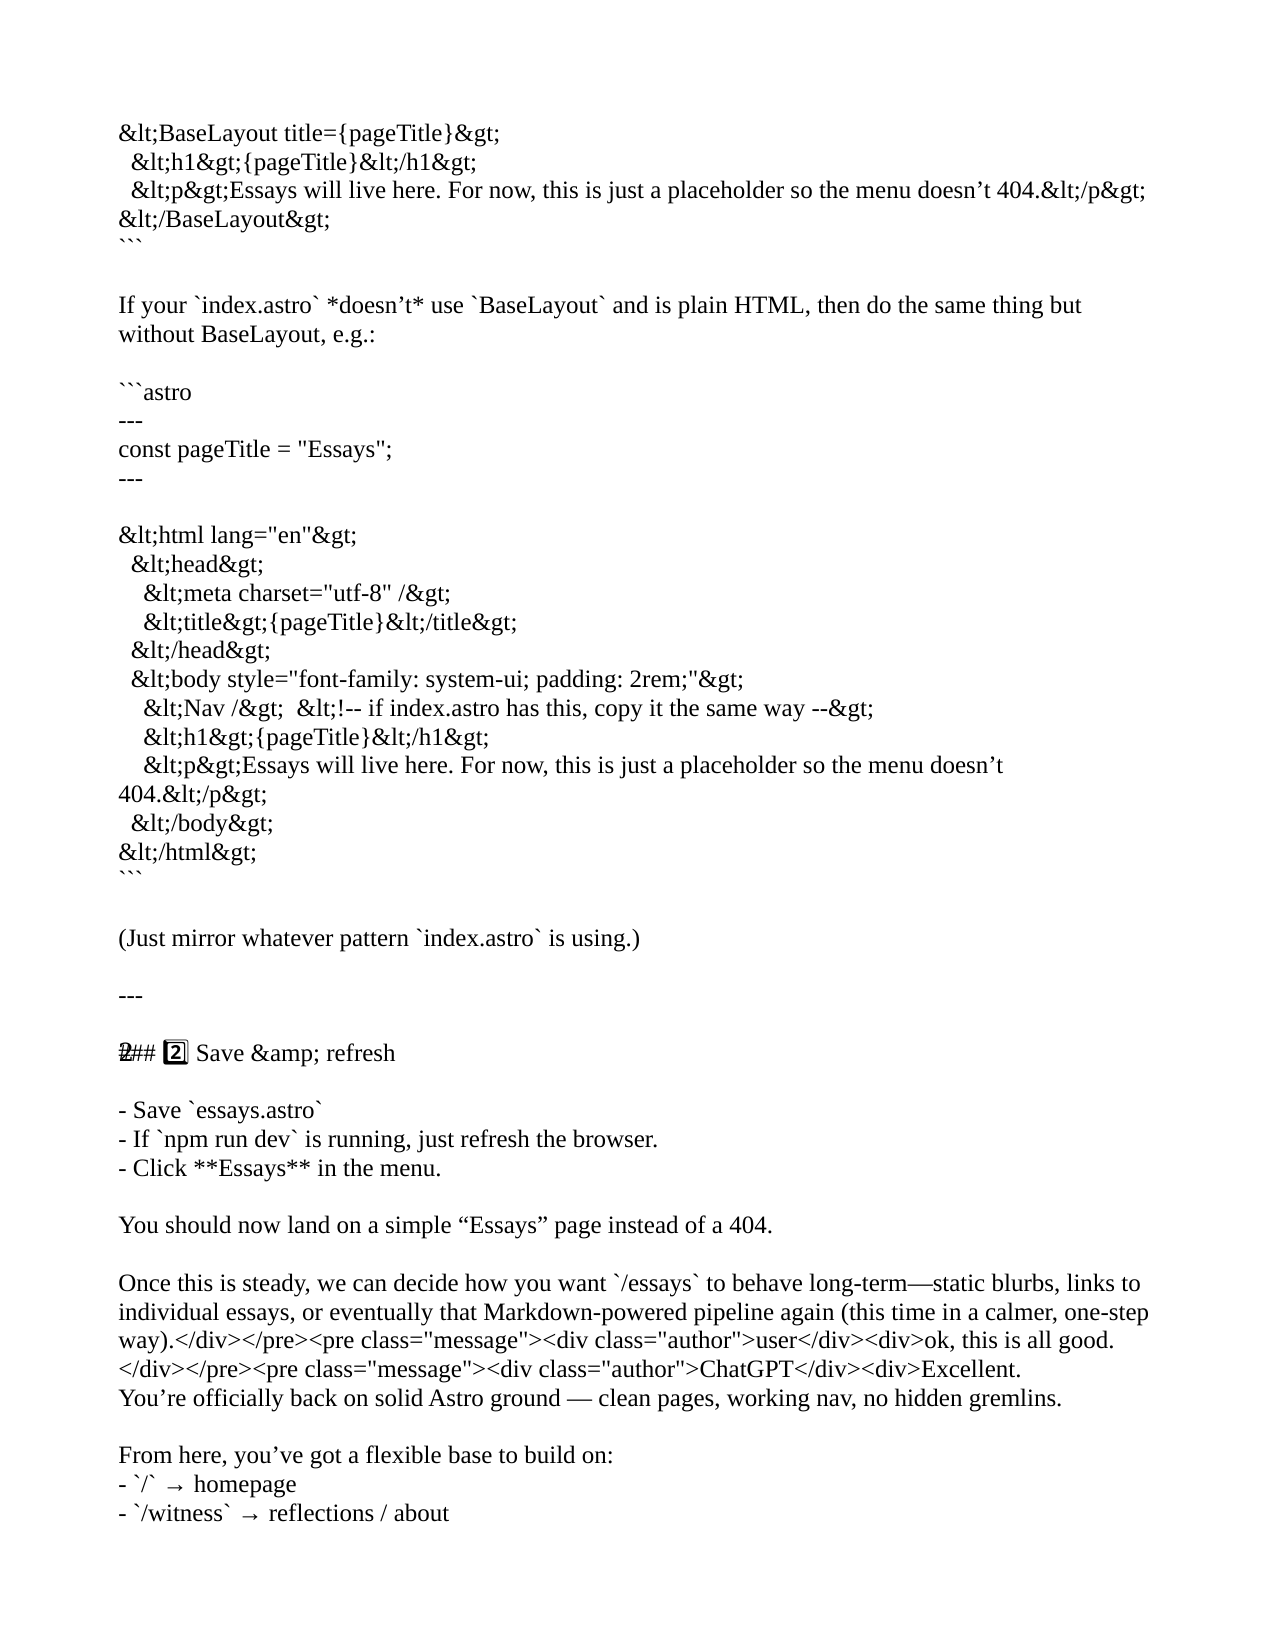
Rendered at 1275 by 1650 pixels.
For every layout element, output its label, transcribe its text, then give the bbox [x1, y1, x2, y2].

text &lt;/BaseLayout&gt; [118, 204, 1157, 233]
text &lt;title&gt;{pageTitle}&lt;/title&gt; [118, 607, 1157, 636]
text const pageTitle = "Essays"; [118, 434, 1157, 463]
text &lt;meta charset="utf-8" /&gt; [118, 578, 1157, 607]
text If your `index.astro` *doesn’t* use `BaseLayout` and is plain HTML, then do the same thing but without BaseLayout, e.g.: [118, 291, 1157, 348]
text &lt;head&gt; [118, 549, 1157, 578]
text &lt;p&gt;Essays will live here. For now, this is just a placeholder so the menu doesn’t 404.&lt;/p&gt; [118, 751, 1157, 808]
text Once this is steady, we can decide how you want `/essays` to behave long-term—static blurbs, links to individual essays, or eventually that Markdown-powered pipeline again (this time in a calmer, one-step way).</div></pre><pre class="message"><div class="author">user</div><div>ok, this is all good. </div></pre><pre class="message"><div class="author">ChatGPT</div><div>Excellent. 🎯 [118, 1268, 1157, 1383]
text --- [118, 981, 1157, 1009]
text &lt;/head&gt; [118, 636, 1157, 664]
text ``` [118, 233, 1157, 262]
text ```astro [118, 377, 1157, 406]
text - Click **Essays** in the menu. [118, 1153, 1157, 1182]
text ### 2️⃣ Save &amp; refresh [118, 1038, 1157, 1067]
text &lt;Nav /&gt; &lt;!-- if index.astro has this, copy it the same way --&gt; [118, 693, 1157, 722]
text - Save `essays.astro` [118, 1096, 1157, 1124]
text &lt;/html&gt; [118, 837, 1157, 866]
text - `/` → homepage [118, 1469, 1157, 1498]
text --- [118, 463, 1157, 492]
text From here, you’ve got a flexible base to build on: [118, 1441, 1157, 1469]
text &lt;/body&gt; [118, 808, 1157, 837]
text (Just mirror whatever pattern `index.astro` is using.) [118, 923, 1157, 952]
text - `/witness` → reflections / about [118, 1498, 1157, 1527]
text &lt;body style="font-family: system-ui; padding: 2rem;"&gt; [118, 664, 1157, 693]
text &lt;html lang="en"&gt; [118, 521, 1157, 549]
text You’re officially back on solid Astro ground — clean pages, working nav, no hidden gremlins. [118, 1383, 1157, 1412]
text - If `npm run dev` is running, just refresh the browser. [118, 1124, 1157, 1153]
text &lt;h1&gt;{pageTitle}&lt;/h1&gt; [118, 722, 1157, 751]
text You should now land on a simple “Essays” page instead of a 404. [118, 1211, 1157, 1239]
text &lt;h1&gt;{pageTitle}&lt;/h1&gt; [118, 147, 1157, 176]
text &lt;BaseLayout title={pageTitle}&gt; [118, 118, 1157, 147]
text ``` [118, 866, 1157, 894]
text --- [118, 406, 1157, 434]
text &lt;p&gt;Essays will live here. For now, this is just a placeholder so the menu doesn’t 404.&lt;/p&gt; [118, 176, 1157, 204]
